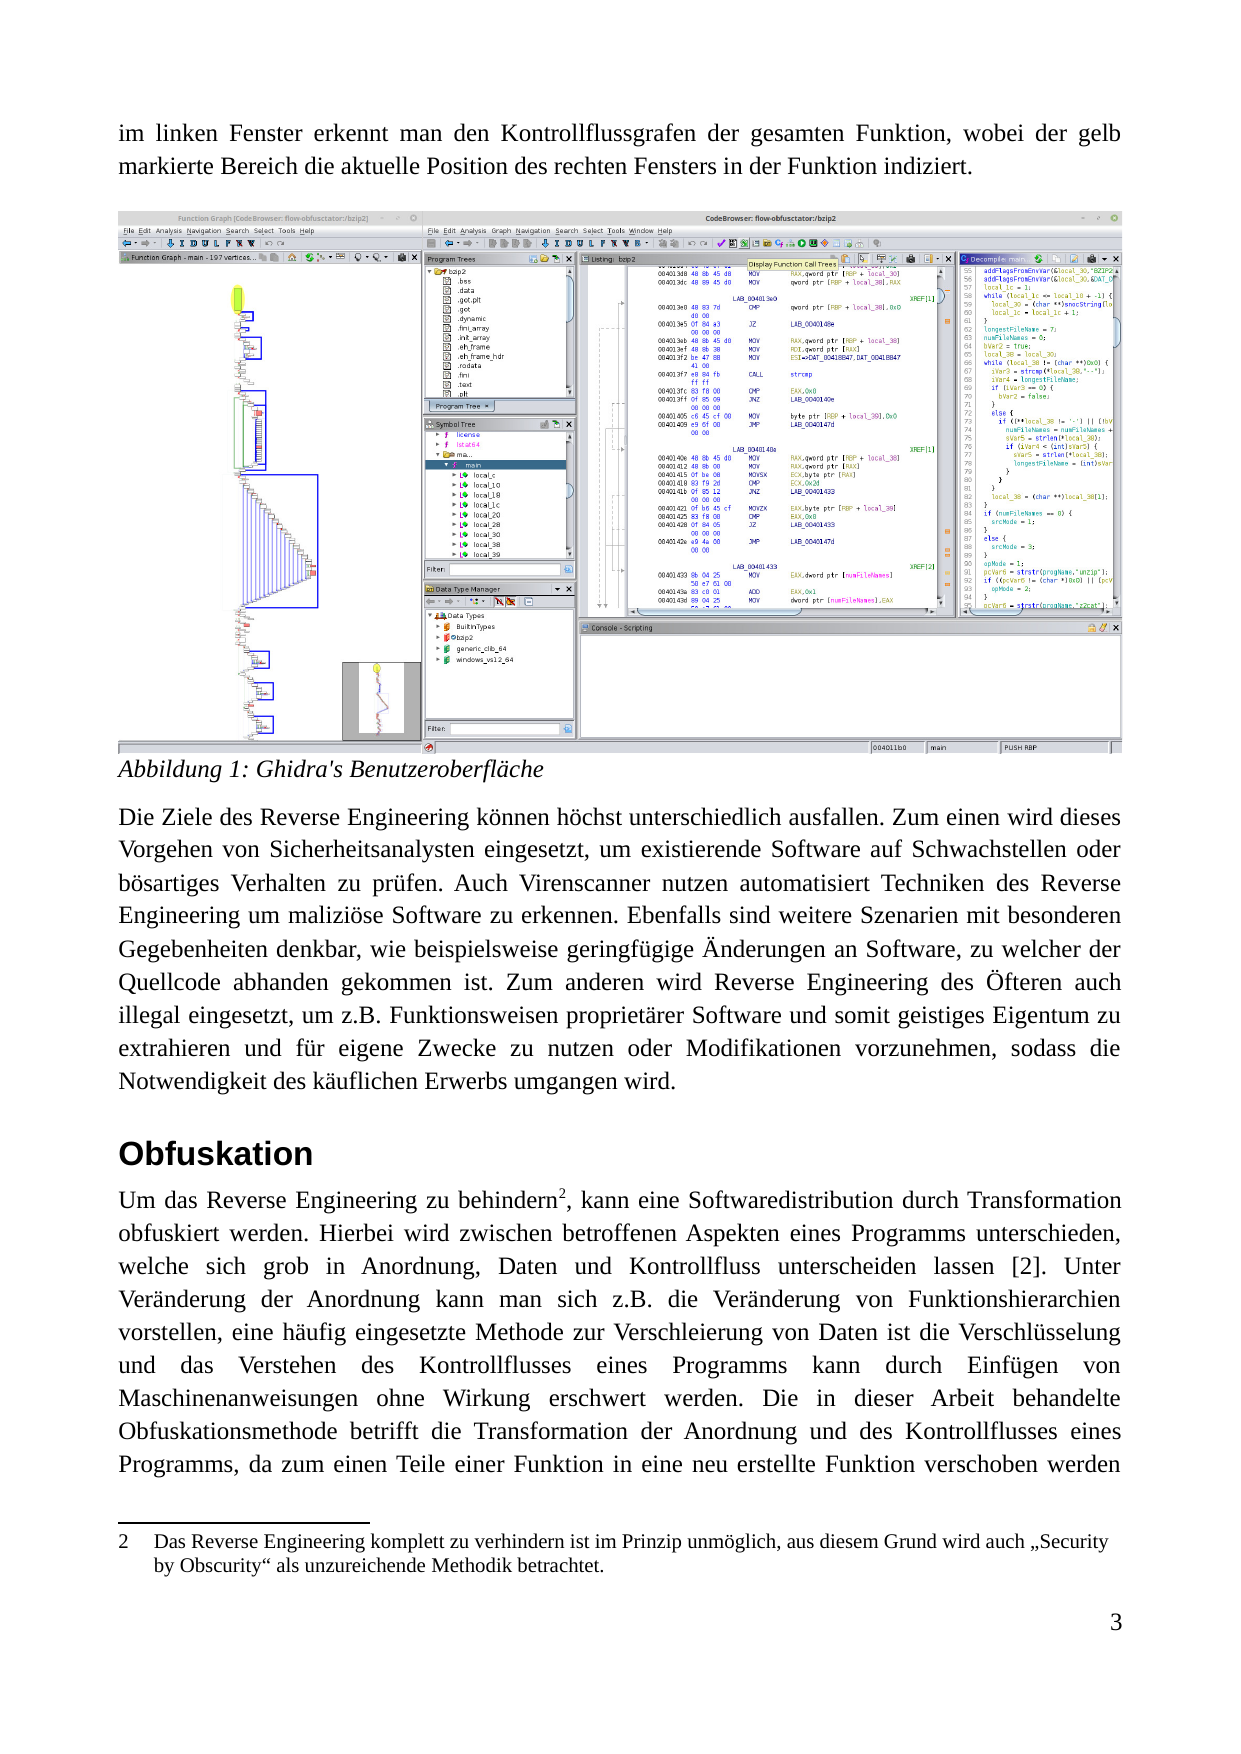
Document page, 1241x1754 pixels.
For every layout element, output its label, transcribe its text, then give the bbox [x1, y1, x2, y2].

picture [118, 211, 1123, 754]
text Die Ziele des Reverse Engineering können höchst unterschiedlich ausfallen. Zum einen wird dieses Vorgehen von Sicherheitsanalysten eingesetzt, um existierende Software auf Schwachstellen oder bösartiges Verhalten zu prüfen. Auch Virenscanner nutzen automatisiert Techniken des Reverse Engineering um maliziöse Software zu erkennen. Ebenfalls sind weitere Szenarien mit besonderen Gegebenheiten denkbar, wie beispielsweise geringfügige Änderungen an Software, zu welcher der Quellcode abhanden gekommen ist. Zum anderen wird Reverse Engineering des Öfteren auch illegal eingesetzt, um z.B. Funktionsweisen proprietärer Software und somit geistiges Eigentum zu extrahieren und für eigene Zwecke zu nutzen oder Modifikationen vorzunehmen, sodass die Notwendigkeit des käuflichen Erwerbs umgangen wird. [118, 802, 1122, 1094]
text Das Reverse Engineering komplett zu verhindern ist im Prinzip unmöglich, aus diesem Grund wird auch „Security by Obscurity“ als unzureichende Methodik betrachtet. [118, 1529, 1122, 1577]
subtitle Obfuskation [118, 1134, 1122, 1173]
text im linken Fenster erkennt man den Kontrollflussgrafen der gesamten Funktion, wobei der gelb markierte Bereich die aktuelle Position des rechten Fensters in der Funktion indiziert. [118, 118, 1122, 180]
text Um das Reverse Engineering zu behindern, kann eine Softwaredistribution durch Transformation obfuskiert werden. Hierbei wird zwischen betroffenen Aspekten eines Programms unterschieden, welche sich grob in Anordnung, Daten und Kontrollfluss unterscheiden lassen [2]. Unter Veränderung der Anordnung kann man sich z.B. die Veränderung von Funktionshierarchien vorstellen, eine häufig eingesetzte Methode zur Verschleierung von Daten ist die Verschlüsselung und das Verstehen des Kontrollflusses eines Programms kann durch Einfügen von Maschinenanweisungen ohne Wirkung erschwert werden. Die in dieser Arbeit behandelte Obfuskationsmethode betrifft die Transformation der Anordnung und des Kontrollflusses eines Programms, da zum einen Teile einer Funktion in eine neu erstellte Funktion verschoben werden [118, 1185, 1122, 1478]
text Abbildung 1: Ghidra's Benutzeroberfläche [118, 754, 1122, 783]
